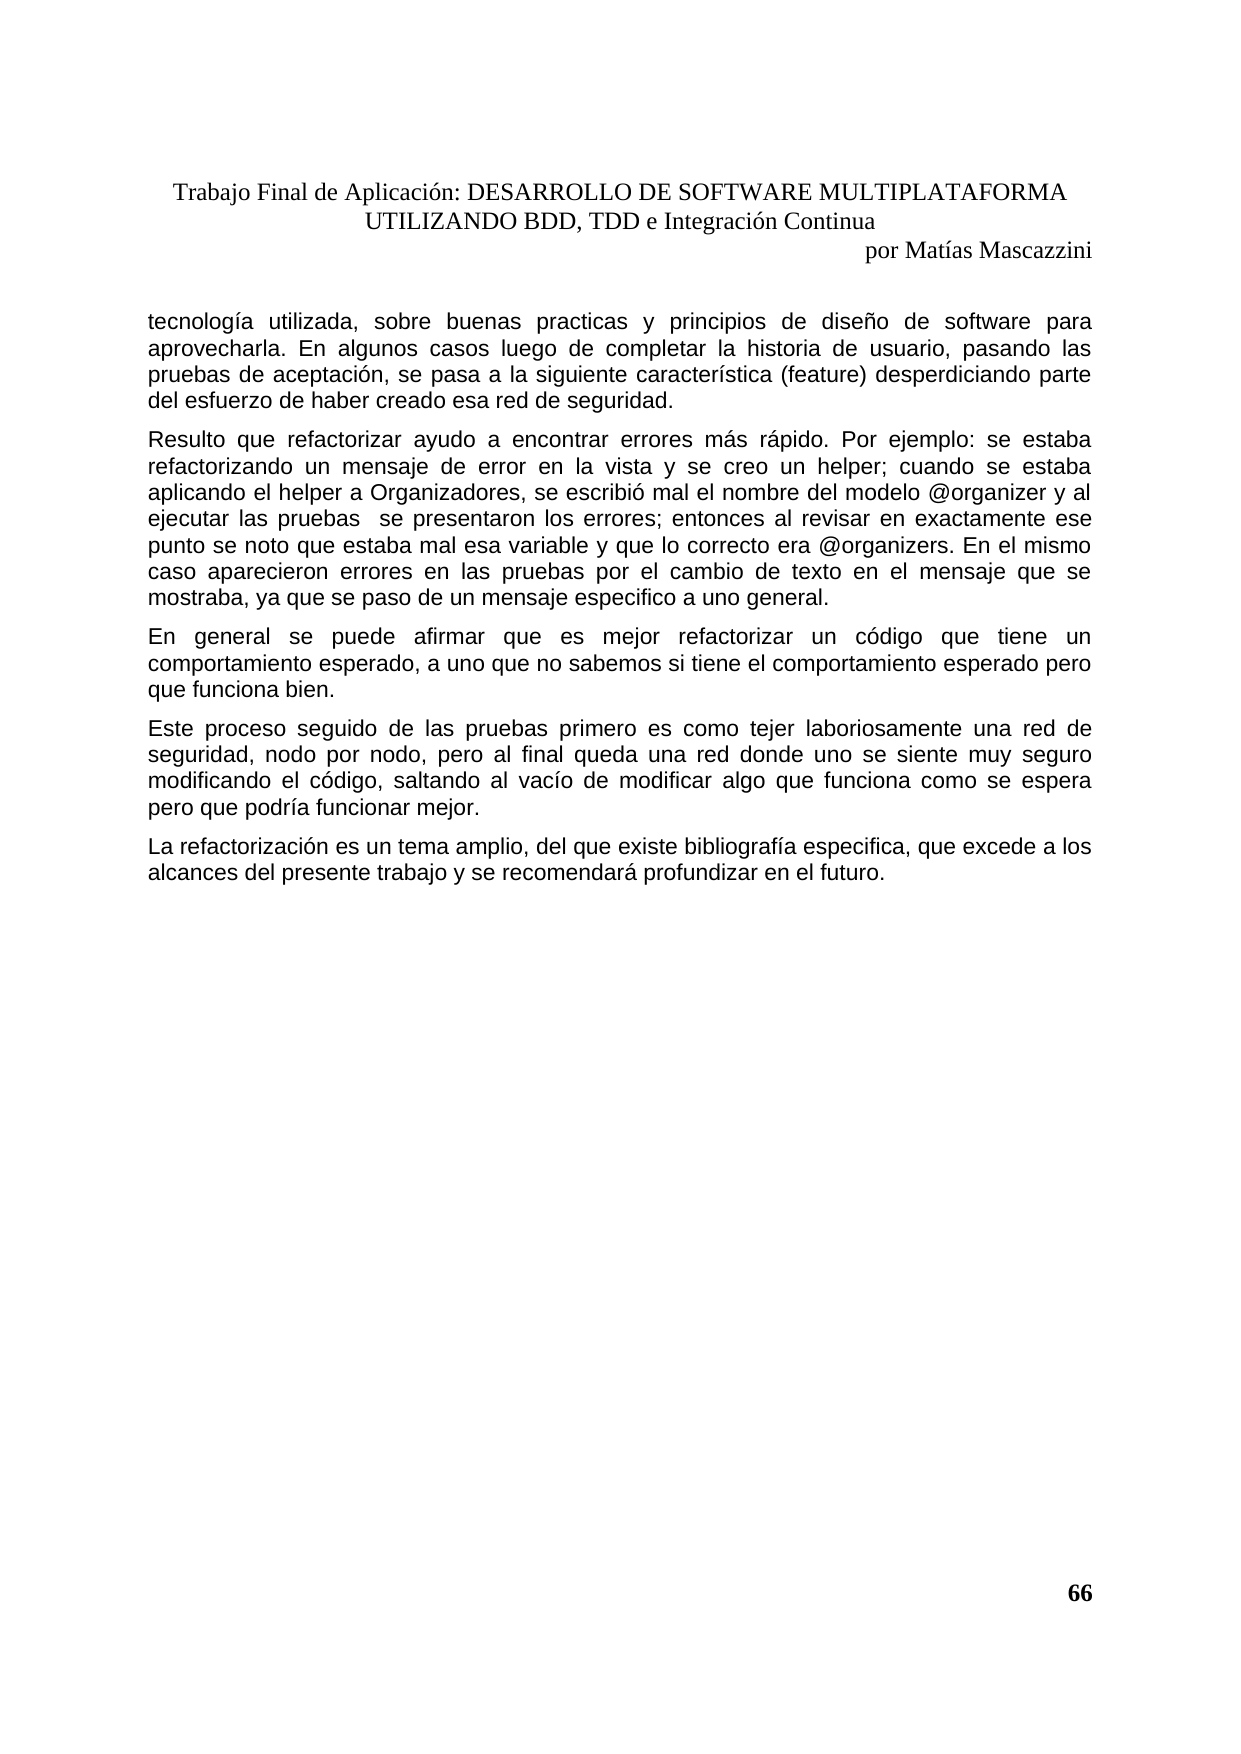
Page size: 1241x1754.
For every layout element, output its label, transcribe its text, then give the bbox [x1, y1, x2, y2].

text En general se puede afirmar que es mejor refactorizar un código que tiene un comportamiento esperado, a uno que no sabemos si tiene el comportamiento esperado pero que funciona bien. [148, 623, 1093, 702]
text Resulto que refactorizar ayudo a encontrar errores más rápido. Por ejemplo: se estaba refactorizando un mensaje de error en la vista y se creo un helper; cuando se estaba aplicando el helper a Organizadores, se escribió mal el nombre del modelo @organizer y al ejecutar las pruebas se presentaron los errores; entonces al revisar en exactamente ese punto se noto que estaba mal esa variable y que lo correcto era @organizers. En el mismo caso aparecieron errores en las pruebas por el cambio de texto en el mensaje que se mostraba, ya que se paso de un mensaje especifico a uno general. [148, 426, 1093, 611]
text La refactorización es un tema amplio, del que existe bibliografía especifica, que excede a los alcances del presente trabajo y se recomendará profundizar en el futuro. [148, 833, 1093, 885]
text tecnología utilizada, sobre buenas practicas y principios de diseño de software para aprovecharla. En algunos casos luego de completar la historia de usuario, pasando las pruebas de aceptación, se pasa a la siguiente característica (feature) desperdiciando parte del esfuerzo de haber creado esa red de seguridad. [148, 308, 1093, 414]
text Este proceso seguido de las pruebas primero es como tejer laboriosamente una red de seguridad, nodo por nodo, pero al final queda una red donde uno se siente muy seguro modificando el código, saltando al vacío de modificar algo que funciona como se espera pero que podría funcionar mejor. [148, 715, 1093, 820]
